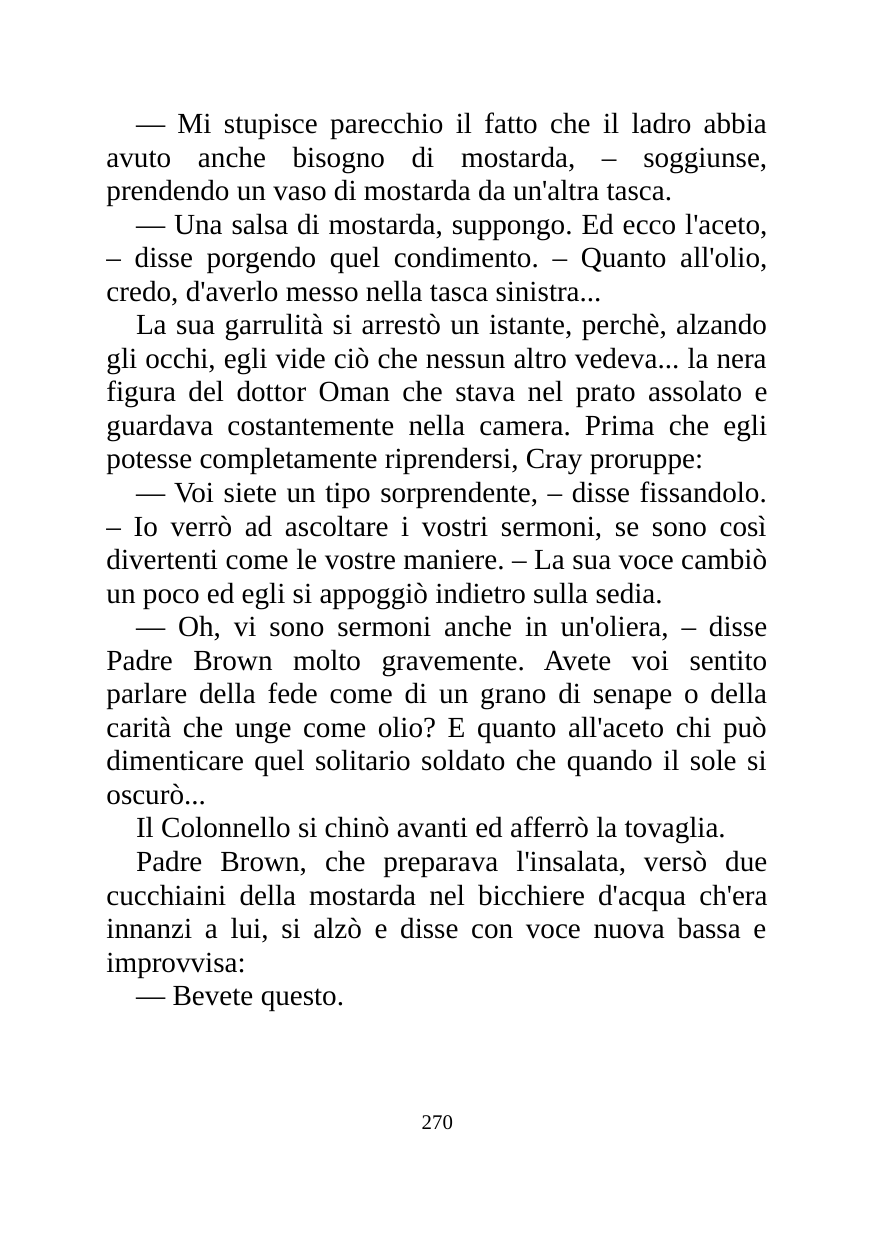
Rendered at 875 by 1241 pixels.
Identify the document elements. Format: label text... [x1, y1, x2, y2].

text Padre Brown, che preparava l'insalata, versò due cucchiaini della mostarda nel bicchiere d'acqua ch'era innanzi a lui, si alzò e disse con voce nuova bassa e improvvisa: [106, 844, 768, 978]
text — Bevete questo. [106, 978, 768, 1012]
text Il Colonnello si chinò avanti ed afferrò la tovaglia. [106, 811, 768, 844]
text — Mi stupisce parecchio il fatto che il ladro abbia avuto anche bisogno di mostarda, – soggiunse, prendendo un vaso di mostarda da un'altra tasca. [106, 106, 768, 207]
text — Voi siete un tipo sorprendente, – disse fissandolo. – Io verrò ad ascoltare i vostri sermoni, se sono così divertenti come le vostre maniere. – La sua voce cambiò un poco ed egli si appoggiò indietro sulla sedia. [106, 475, 768, 609]
text — Una salsa di mostarda, suppongo. Ed ecco l'aceto, – disse porgendo quel condimento. – Quanto all'olio, credo, d'averlo messo nella tasca sinistra... [106, 207, 768, 307]
text La sua garrulità si arrestò un istante, perchè, alzando gli occhi, egli vide ciò che nessun altro vedeva... la nera figura del dottor Oman che stava nel prato assolato e guardava costantemente nella camera. Prima che egli potesse completamente riprendersi, Cray proruppe: [106, 307, 768, 475]
text — Oh, vi sono sermoni anche in un'oliera, – disse Padre Brown molto gravemente. Avete voi sentito parlare della fede come di un grano di senape o della carità che unge come olio? E quanto all'aceto chi può dimenticare quel solitario soldato che quando il sole si oscurò... [106, 609, 768, 811]
